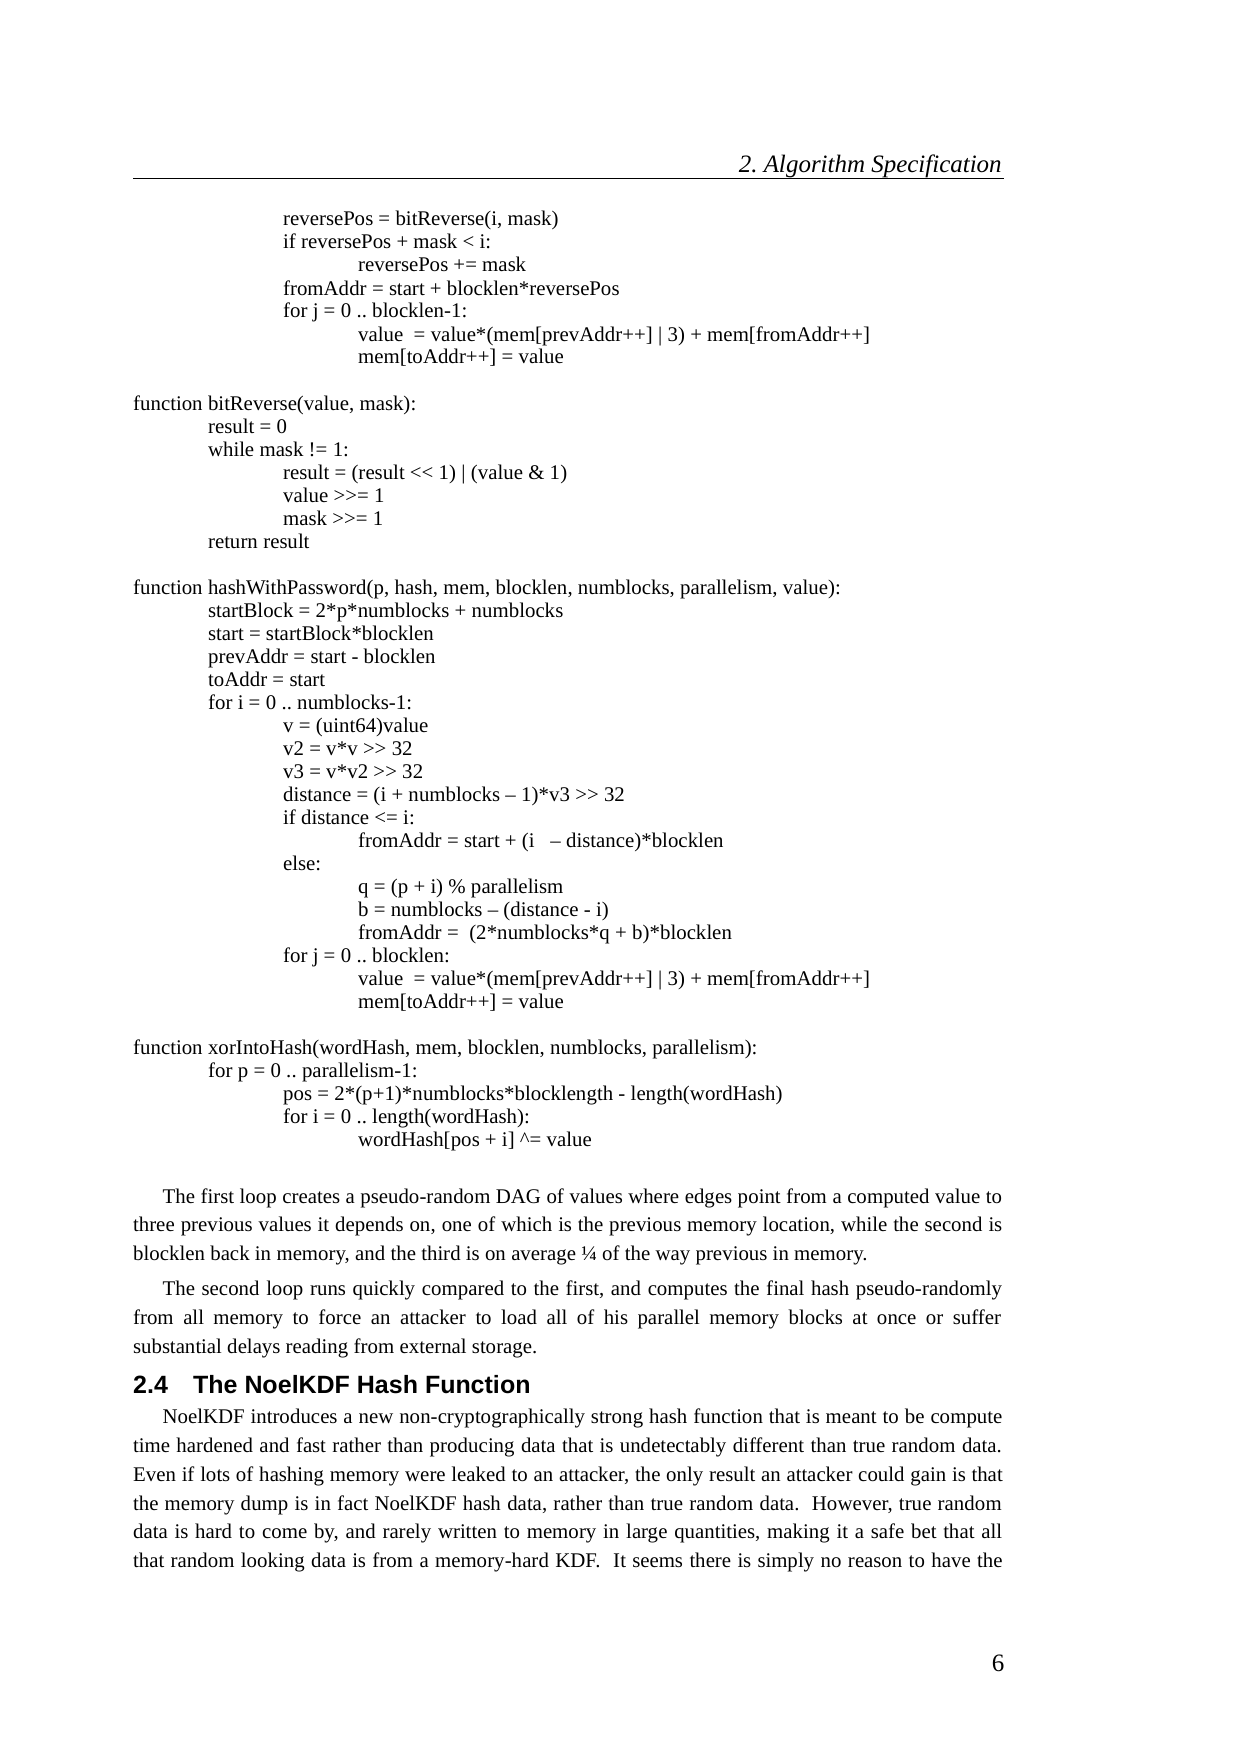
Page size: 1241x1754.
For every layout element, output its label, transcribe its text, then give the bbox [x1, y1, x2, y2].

text value = value*(mem[prevAddr++] | 3) + mem[fromAddr++] [133, 322, 1004, 345]
text reversePos += mask [133, 253, 1004, 276]
text for i = 0 .. numblocks-1: [133, 691, 1004, 714]
text v2 = v*v >> 32 [133, 737, 1004, 760]
text reversePos = bitReverse(i, mask) [133, 207, 1004, 230]
text mask >>= 1 [133, 507, 1004, 529]
text for p = 0 .. parallelism-1: [133, 1059, 1004, 1082]
text mem[toAddr++] = value [133, 345, 1004, 368]
text v = (uint64)value [133, 714, 1004, 737]
text value >>= 1 [133, 483, 1004, 507]
text for i = 0 .. length(wordHash): [133, 1105, 1004, 1128]
text The second loop runs quickly compared to the first, and computes the final hash pseudo-randomly from all memory to force an attacker to load all of his parallel memory blocks at once or suffer substantial delays reading from external storage. [133, 1277, 1004, 1358]
text result = 0 [133, 414, 1004, 437]
text mem[toAddr++] = value [133, 990, 1004, 1013]
text function bitReverse(value, mask): [133, 391, 1004, 414]
text value = value*(mem[prevAddr++] | 3) + mem[fromAddr++] [133, 967, 1004, 990]
text v3 = v*v2 >> 32 [133, 760, 1004, 783]
text if distance <= i: [133, 806, 1004, 829]
text pos = 2*(p+1)*numblocks*blocklength - length(wordHash) [133, 1082, 1004, 1105]
text distance = (i + numblocks – 1)*v3 >> 32 [133, 783, 1004, 806]
text prevAddr = start - blocklen [133, 645, 1004, 668]
text NoelKDF introduces a new non-cryptographically strong hash function that is meant to be compute time hardened and fast rather than producing data that is undetectably different than true random data. Even if lots of hashing memory were leaked to an attacker, the only result an attacker could gain is that the memory dump is in fact NoelKDF hash data, rather than true random data. However, true random data is hard to come by, and rarely written to memory in large quantities, making it a safe bet that all that random looking data is from a memory-hard KDF. It seems there is simply no reason to have the [133, 1405, 1004, 1572]
text fromAddr = start + blocklen*reversePos [133, 276, 1004, 299]
text for j = 0 .. blocklen: [133, 944, 1004, 967]
text q = (p + i) % parallelism [133, 875, 1004, 898]
text toAddr = start [133, 668, 1004, 691]
text fromAddr = start + (i – distance)*blocklen [133, 829, 1004, 852]
text wordHash[pos + i] ^= value [133, 1128, 1004, 1151]
text result = (result << 1) | (value & 1) [133, 461, 1004, 483]
text function hashWithPassword(p, hash, mem, blocklen, numblocks, parallelism, value): [133, 576, 1004, 599]
text start = startBlock*blocklen [133, 622, 1004, 645]
text The first loop creates a pseudo-random DAG of values where edges point from a computed value to three previous values it depends on, one of which is the previous memory location, while the second is blocklen back in memory, and the third is on average ¼ of the way previous in memory. [133, 1184, 1004, 1265]
subtitle The NoelKDF Hash Function [133, 1371, 1004, 1399]
text if reversePos + mask < i: [133, 230, 1004, 253]
text startBlock = 2*p*numblocks + numblocks [133, 599, 1004, 622]
text return result [133, 529, 1004, 553]
text while mask != 1: [133, 437, 1004, 461]
text function xorIntoHash(wordHash, mem, blocklen, numblocks, parallelism): [133, 1036, 1004, 1059]
text for j = 0 .. blocklen-1: [133, 299, 1004, 322]
text b = numblocks – (distance - i) [133, 898, 1004, 921]
text fromAddr = (2*numblocks*q + b)*blocklen [133, 921, 1004, 944]
text else: [133, 852, 1004, 875]
